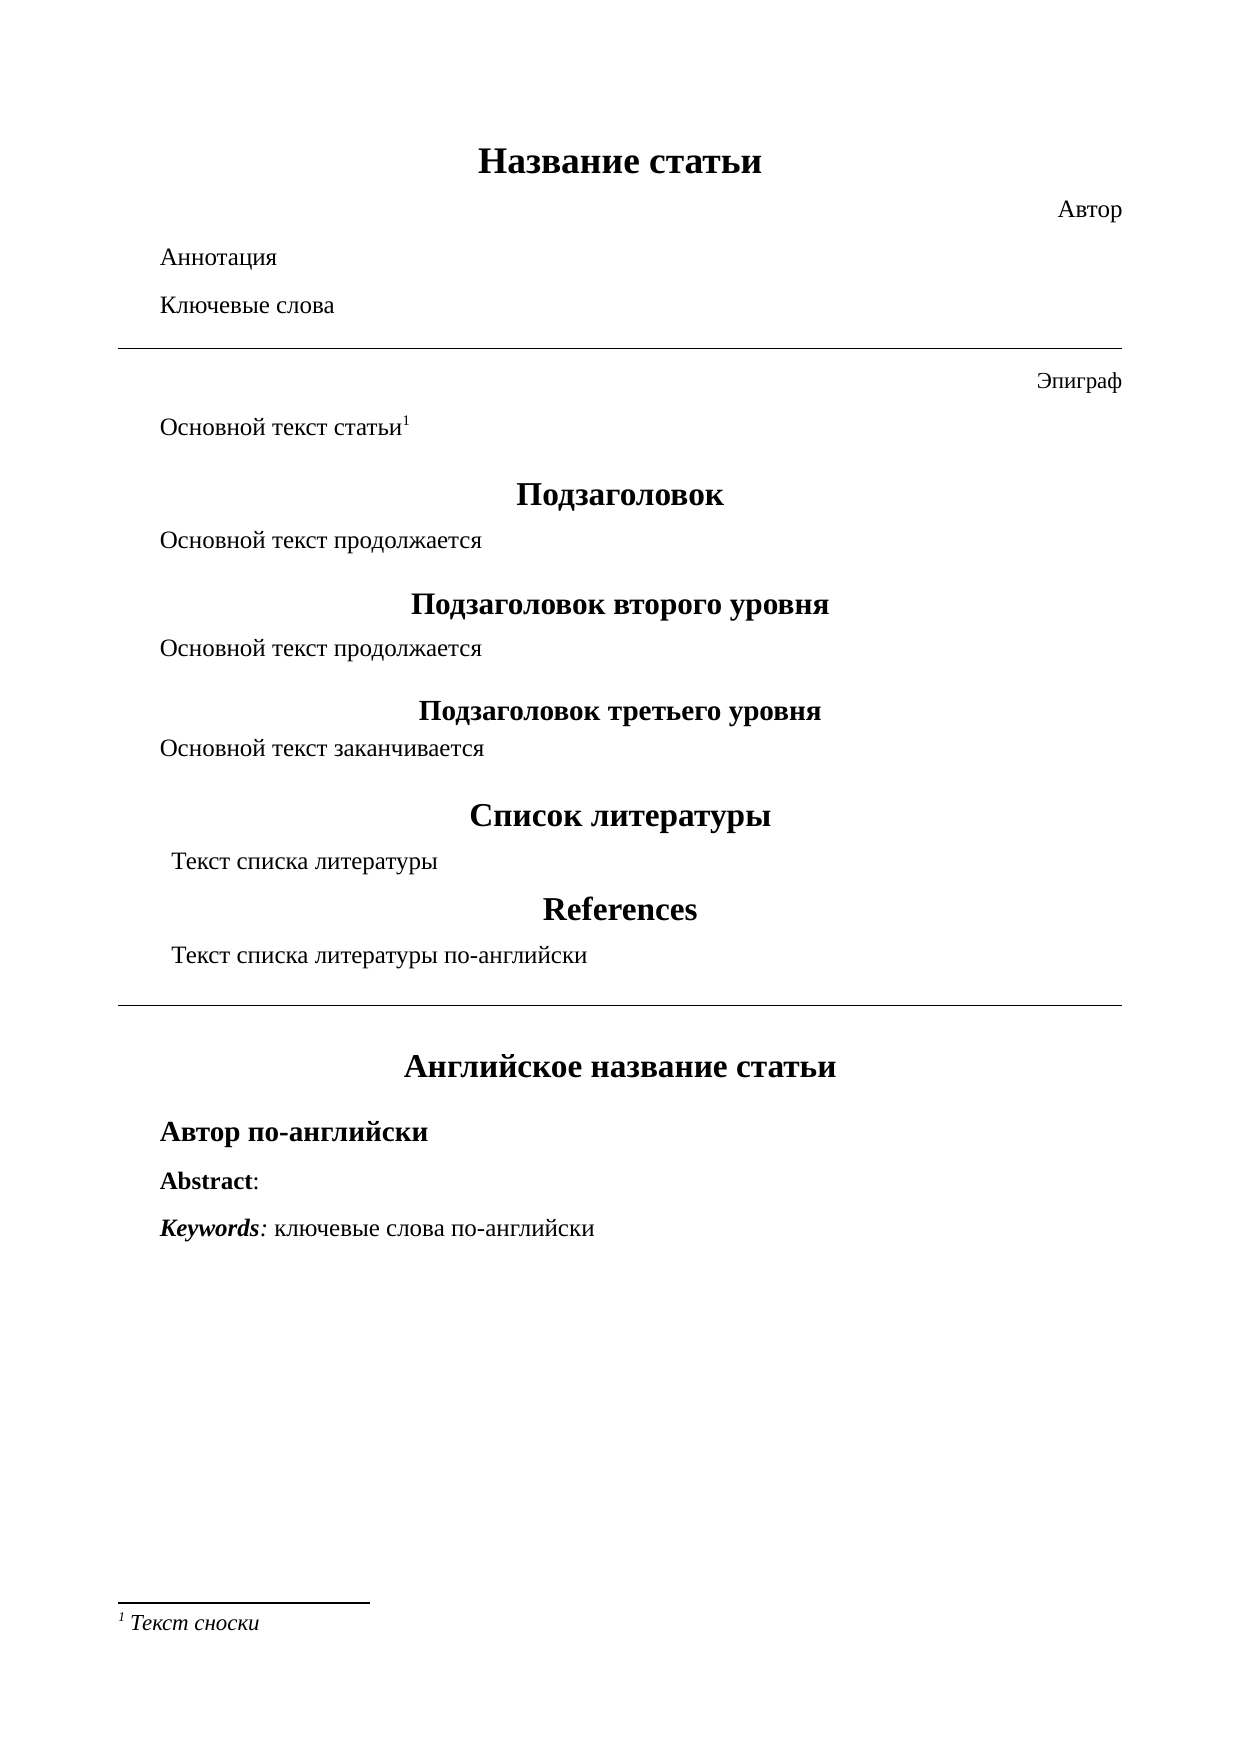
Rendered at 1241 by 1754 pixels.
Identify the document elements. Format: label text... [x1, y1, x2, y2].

text Аннотация [118, 242, 1122, 271]
text Текст списка литературы [118, 846, 1122, 875]
text Ключевые слова [118, 290, 1122, 348]
text Текст сноски [118, 1609, 1122, 1636]
subtitle Английское название статьи [118, 1006, 1122, 1084]
subtitle Список литературы [118, 795, 1122, 834]
text Abstract: [118, 1166, 1122, 1194]
text Эпиграф [118, 367, 1122, 393]
text Название статьи [118, 139, 1122, 182]
text Основной текст заканчивается [118, 733, 1122, 762]
text Keywords: ключевые слова по-английски [118, 1213, 1122, 1272]
text Основной текст продолжается [118, 525, 1122, 553]
text Автор по-английски [159, 1114, 1122, 1148]
subtitle Подзаголовок второго уровня [118, 585, 1122, 621]
subtitle Подзаголовок третьего уровня [118, 693, 1122, 727]
text Автор [118, 194, 1122, 223]
text Основной текст статьи [118, 412, 1122, 441]
subtitle Подзаголовок [118, 474, 1122, 512]
text Текст списка литературы по-английски [118, 940, 1122, 969]
subtitle References [118, 889, 1122, 928]
text Основной текст продолжается [118, 633, 1122, 662]
